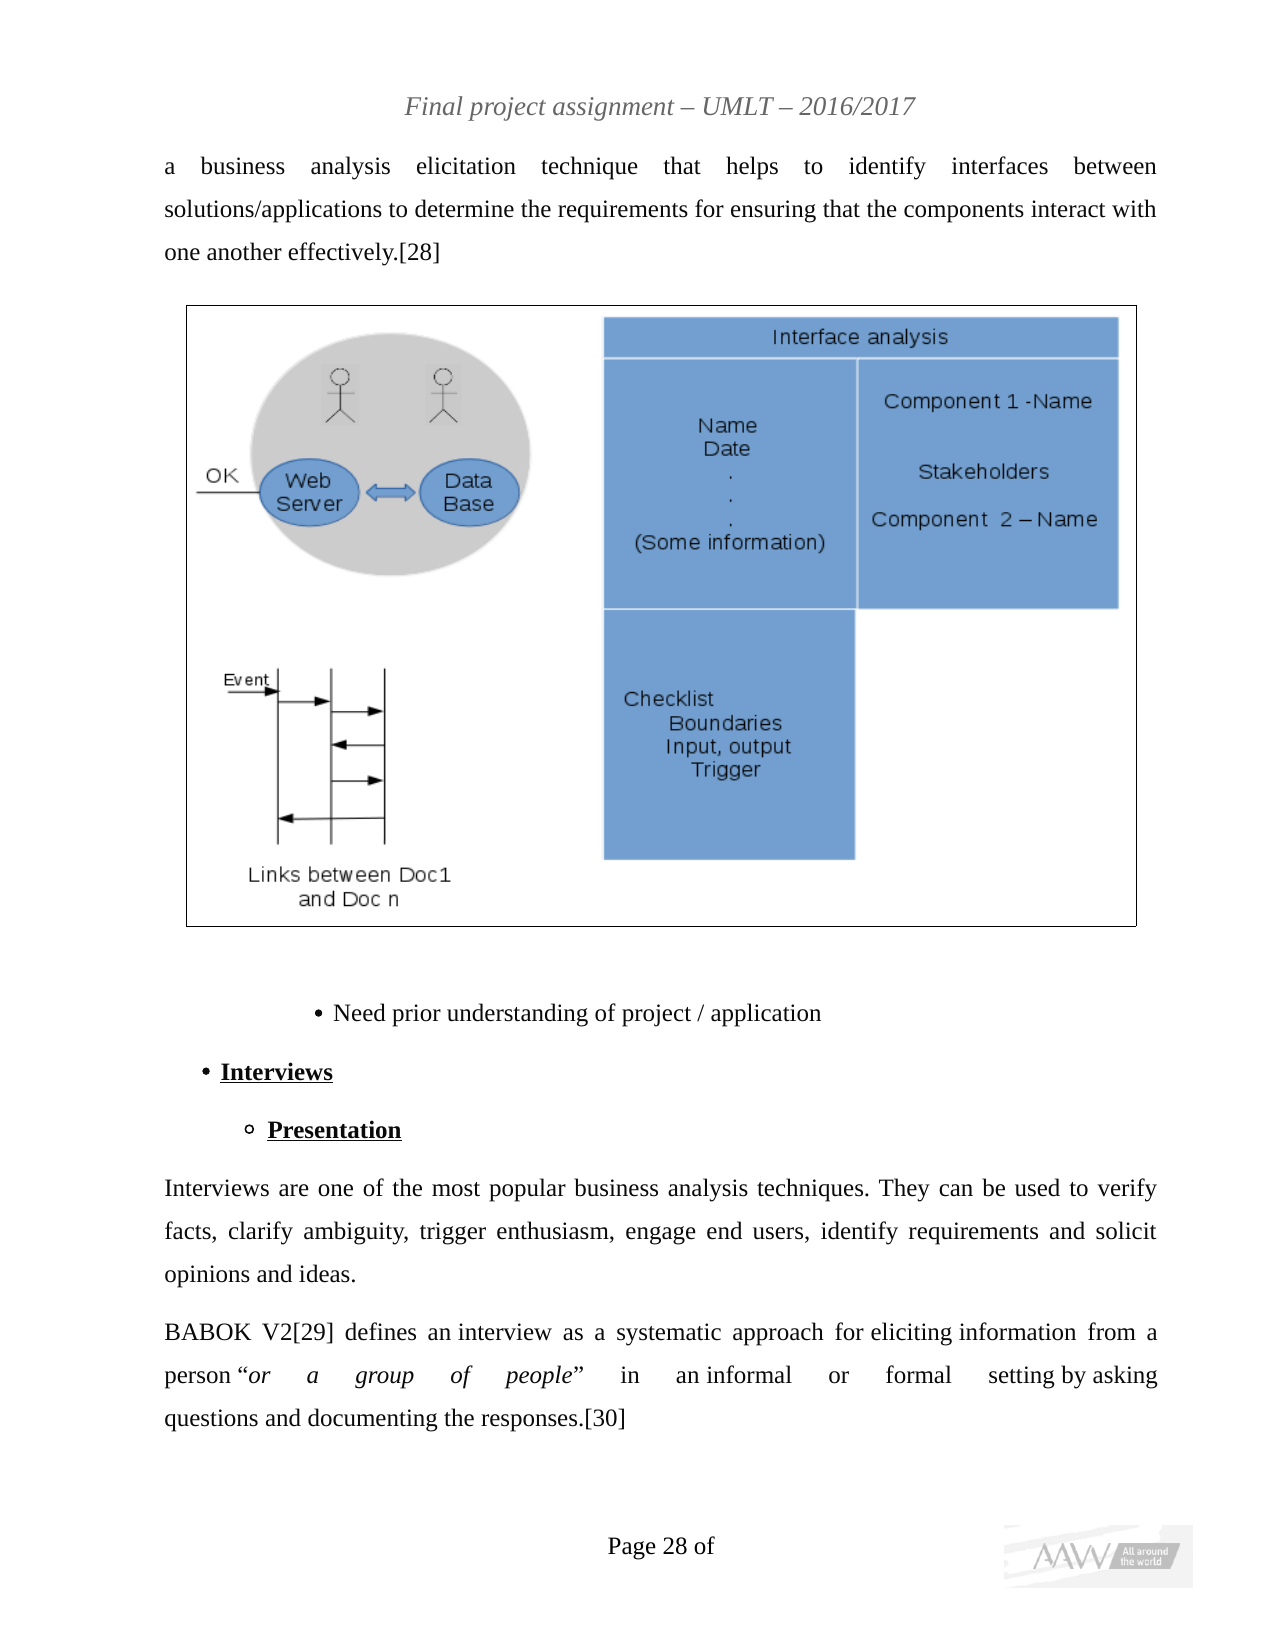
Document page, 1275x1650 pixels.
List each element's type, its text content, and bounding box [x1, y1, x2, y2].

list a business analysis elicitation technique that helps to identify interfaces between solutions/applications to determine the requirements for ensuring that the components interact with one another effectively.[28] [164, 151, 1158, 266]
picture [189, 307, 1133, 923]
list Interviews [202, 1057, 1158, 1085]
picture [1003, 1525, 1193, 1588]
text BABOK V2[29] defines an interview as a systematic approach for eliciting information from a person “or a group of people” in an informal or formal setting by asking questions and documenting the responses.[30] [164, 1317, 1158, 1432]
list Presentation [239, 1115, 1158, 1143]
text Interviews are one of the most popular business analysis techniques. They can be used to verify facts, clarify ambiguity, trigger enthusiasm, engage end users, identify requirements and solicit opinions and ideas. [164, 1173, 1158, 1288]
list Need prior understanding of project / application [314, 998, 1158, 1027]
